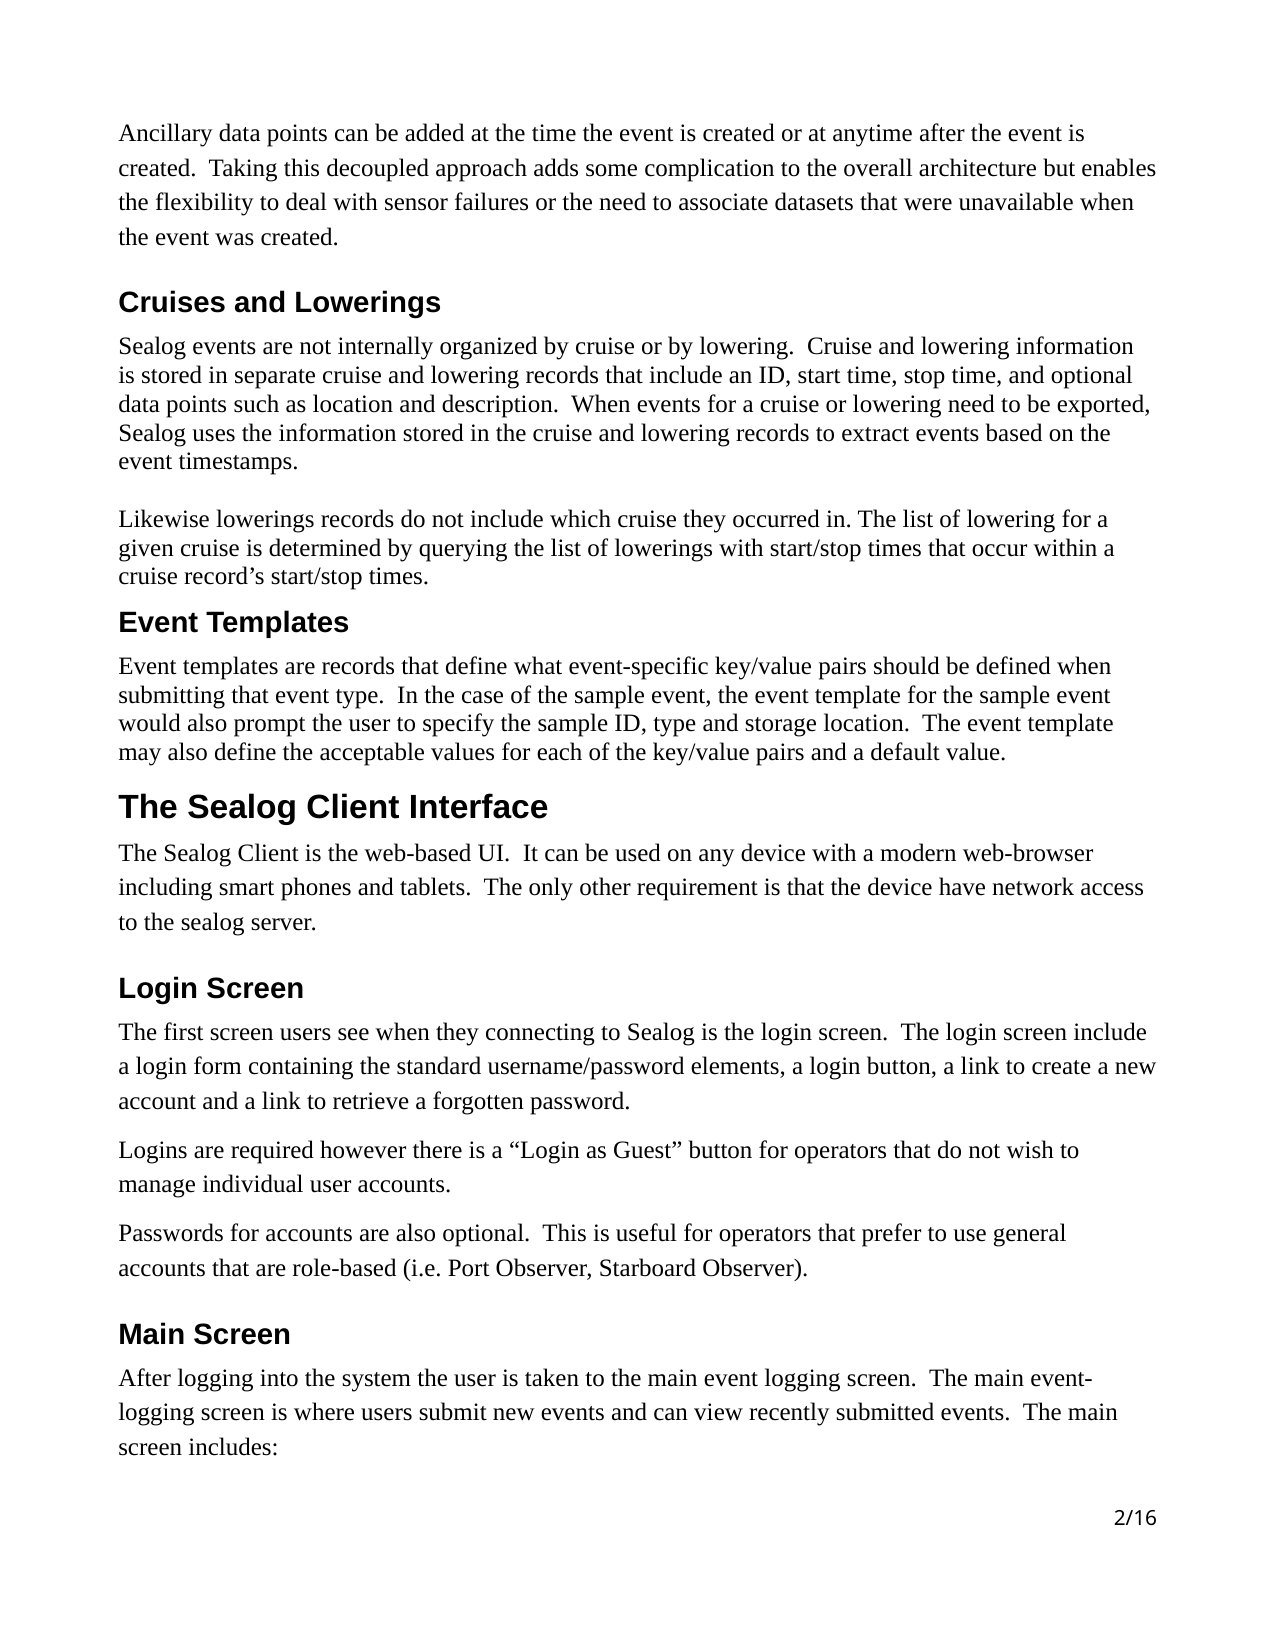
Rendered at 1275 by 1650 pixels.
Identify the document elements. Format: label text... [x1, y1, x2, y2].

text Ancillary data points can be added at the time the event is created or at anytime after the event is created. Taking this decoupled approach adds some complication to the overall architecture but enables the flexibility to deal with sensor failures or the need to associate datasets that were unavailable when the event was created. [118, 118, 1157, 250]
subtitle Event Templates [118, 605, 1157, 638]
subtitle Main Screen [118, 1317, 1157, 1350]
text The Sealog Client is the web-based UI. It can be used on any device with a modern web-browser including smart phones and tablets. The only other requirement is that the device have network access to the sealog server. [118, 838, 1157, 936]
text The first screen users see when they connecting to Sealog is the login screen. The login screen include a login form containing the standard username/password elements, a login button, a link to create a new account and a link to retrieve a forgotten password. [118, 1017, 1157, 1114]
text Sealog events are not internally organized by cruise or by lowering. Cruise and lowering information is stored in separate cruise and lowering records that include an ID, start time, stop time, and optional data points such as location and description. When events for a cruise or lowering need to be exported, Sealog uses the information stored in the cruise and lowering records to extract events based on the event timestamps. [118, 331, 1157, 475]
subtitle Cruises and Lowerings [118, 285, 1157, 319]
subtitle The Sealog Client Interface [118, 787, 1157, 826]
text Logins are required however there is a “Login as Guest” button for operators that do not wish to manage individual user accounts. [118, 1135, 1157, 1198]
subtitle Login Screen [118, 971, 1157, 1004]
text Likewise lowerings records do not include which cruise they occurred in. The list of lowering for a given cruise is determined by querying the list of lowerings with start/stop times that occur within a cruise record’s start/stop times. [118, 504, 1157, 590]
text After logging into the system the user is taken to the main event logging screen. The main event-logging screen is where users submit new events and can view recently submitted events. The main screen includes: [118, 1363, 1157, 1461]
text Event templates are records that define what event-specific key/value pairs should be defined when submitting that event type. In the case of the sample event, the event template for the sample event would also prompt the user to specify the sample ID, type and storage location. The event template may also define the acceptable values for each of the key/value pairs and a default value. [118, 651, 1157, 766]
text Passwords for accounts are also optional. This is useful for operators that prefer to use general accounts that are role-based (i.e. Port Observer, Starboard Observer). [118, 1218, 1157, 1282]
